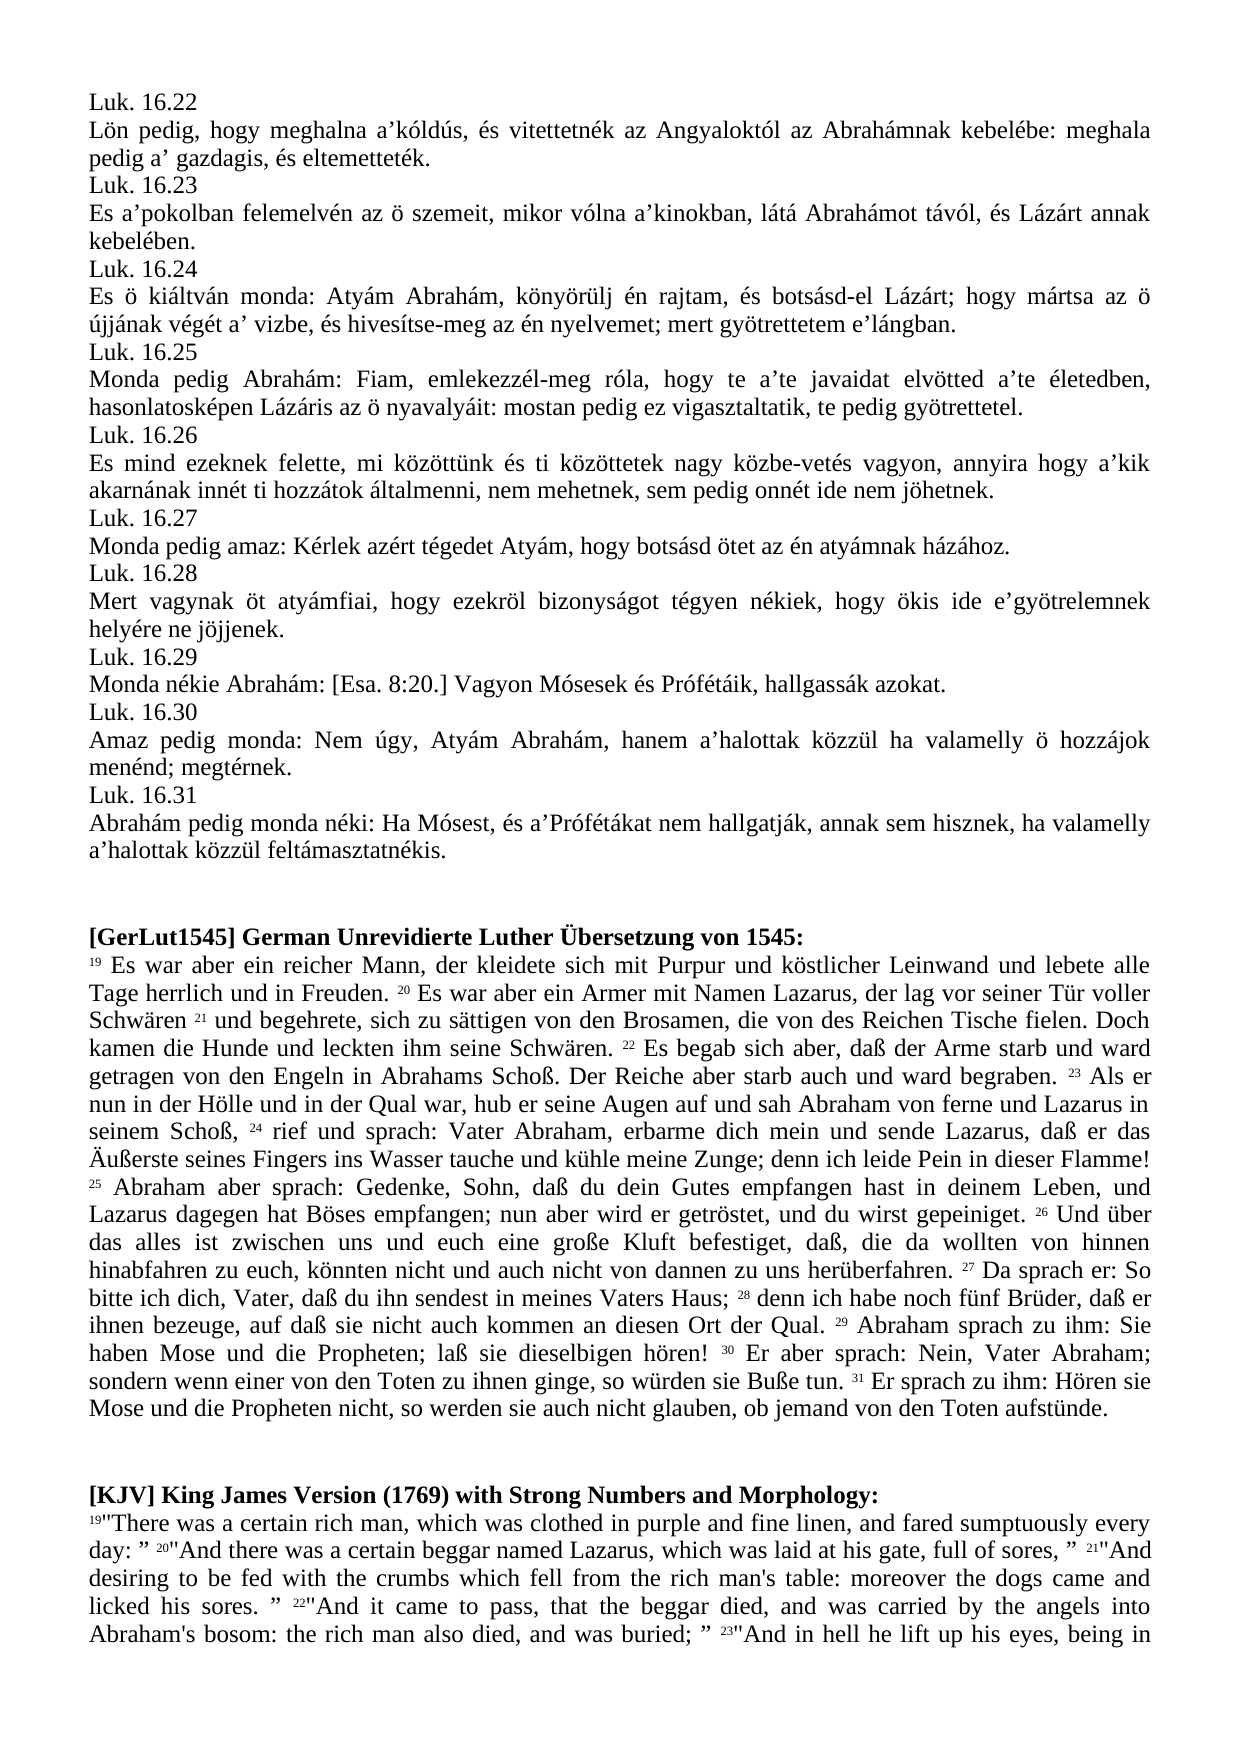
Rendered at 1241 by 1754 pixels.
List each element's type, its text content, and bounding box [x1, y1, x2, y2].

text Es a’pokolban felemelvén az ö szemeit, mikor vólna a’kinokban, látá Abrahámot távól, és Lázárt annak kebelében. [88, 199, 1152, 255]
text Monda pedig amaz: Kérlek azért tégedet Atyám, hogy botsásd ötet az én atyámnak házához. [88, 532, 1152, 559]
text 19"There was a certain rich man, which was clothed in purple and fine linen, and fared sumptuously every day: ” 20"And there was a certain beggar named Lazarus, which was laid at his gate, full of sores, ” 21"And desiring to be fed with the crumbs which fell from the rich man's table: moreover the dogs came and licked his sores. ” 22"And it came to pass, that the beggar died, and was carried by the angels into Abraham's bosom: the rich man also died, and was buried; ” 23"And in hell he lift up his eyes, being in [88, 1509, 1152, 1647]
text Es mind ezeknek felette, mi közöttünk és ti közöttetek nagy közbe-vetés vagyon, annyira hogy a’kik akarnának innét ti hozzátok általmenni, nem mehetnek, sem pedig onnét ide nem jöhetnek. [88, 449, 1152, 504]
text Luk. 16.29 [88, 643, 1152, 670]
text Lön pedig, hogy meghalna a’kóldús, és vitettetnék az Angyaloktól az Abrahámnak kebelébe: meghala pedig a’ gazdagis, és eltemetteték. [88, 116, 1152, 172]
text Luk. 16.22 [88, 88, 1152, 116]
text [KJV] King James Version (1769) with Strong Numbers and Morphology: [88, 1481, 1152, 1509]
text Luk. 16.28 [88, 559, 1152, 587]
text Luk. 16.26 [88, 421, 1152, 449]
text Luk. 16.23 [88, 172, 1152, 199]
text Monda nékie Abrahám: [Esa. 8:20.] Vagyon Mósesek és Prófétáik, hallgassák azokat. [88, 670, 1152, 698]
text Luk. 16.31 [88, 781, 1152, 809]
text Es ö kiáltván monda: Atyám Abrahám, könyörülj én rajtam, és botsásd-el Lázárt; hogy mártsa az ö újjának végét a’ vizbe, és hivesítse-meg az én nyelvemet; mert gyötrettetem e’lángban. [88, 282, 1152, 338]
text Luk. 16.25 [88, 338, 1152, 366]
text Mert vagynak öt atyámfiai, hogy ezekröl bizonyságot tégyen nékiek, hogy ökis ide e’gyötrelemnek helyére ne jöjjenek. [88, 587, 1152, 643]
text Luk. 16.30 [88, 698, 1152, 726]
text 19 Es war aber ein reicher Mann, der kleidete sich mit Purpur und köstlicher Leinwand und lebete alle Tage herrlich und in Freuden. 20 Es war aber ein Armer mit Namen Lazarus, der lag vor seiner Tür voller Schwären 21 und begehrete, sich zu sättigen von den Brosamen, die von des Reichen Tische fielen. Doch kamen die Hunde und leckten ihm seine Schwären. 22 Es begab sich aber, daß der Arme starb und ward getragen von den Engeln in Abrahams Schoß. Der Reiche aber starb auch und ward begraben. 23 Als er nun in der Hölle und in der Qual war, hub er seine Augen auf und sah Abraham von ferne und Lazarus in seinem Schoß, 24 rief und sprach: Vater Abraham, erbarme dich mein und sende Lazarus, daß er das Äußerste seines Fingers ins Wasser tauche und kühle meine Zunge; denn ich leide Pein in dieser Flamme! 25 Abraham aber sprach: Gedenke, Sohn, daß du dein Gutes empfangen hast in deinem Leben, und Lazarus dagegen hat Böses empfangen; nun aber wird er getröstet, und du wirst gepeiniget. 26 Und über das alles ist zwischen uns und euch eine große Kluft befestiget, daß, die da wollten von hinnen hinabfahren zu euch, könnten nicht und auch nicht von dannen zu uns herüberfahren. 27 Da sprach er: So bitte ich dich, Vater, daß du ihn sendest in meines Vaters Haus; 28 denn ich habe noch fünf Brüder, daß er ihnen bezeuge, auf daß sie nicht auch kommen an diesen Ort der Qual. 29 Abraham sprach zu ihm: Sie haben Mose und die Propheten; laß sie dieselbigen hören! 30 Er aber sprach: Nein, Vater Abraham; sondern wenn einer von den Toten zu ihnen ginge, so würden sie Buße tun. 31 Er sprach zu ihm: Hören sie Mose und die Propheten nicht, so werden sie auch nicht glauben, ob jemand von den Toten aufstünde. [88, 951, 1152, 1422]
text Monda pedig Abrahám: Fiam, emlekezzél-meg róla, hogy te a’te javaidat elvötted a’te életedben, hasonlatosképen Lázáris az ö nyavalyáit: mostan pedig ez vigasztaltatik, te pedig gyötrettetel. [88, 366, 1152, 421]
text Abrahám pedig monda néki: Ha Mósest, és a’Prófétákat nem hallgatják, annak sem hisznek, ha valamelly a’halottak közzül feltámasztatnékis. [88, 809, 1152, 864]
text Luk. 16.27 [88, 504, 1152, 532]
text [GerLut1545] German Unrevidierte Luther Übersetzung von 1545: [88, 923, 1152, 951]
text Luk. 16.24 [88, 255, 1152, 282]
text Amaz pedig monda: Nem úgy, Atyám Abrahám, hanem a’halottak közzül ha valamelly ö hozzájok menénd; megtérnek. [88, 726, 1152, 781]
